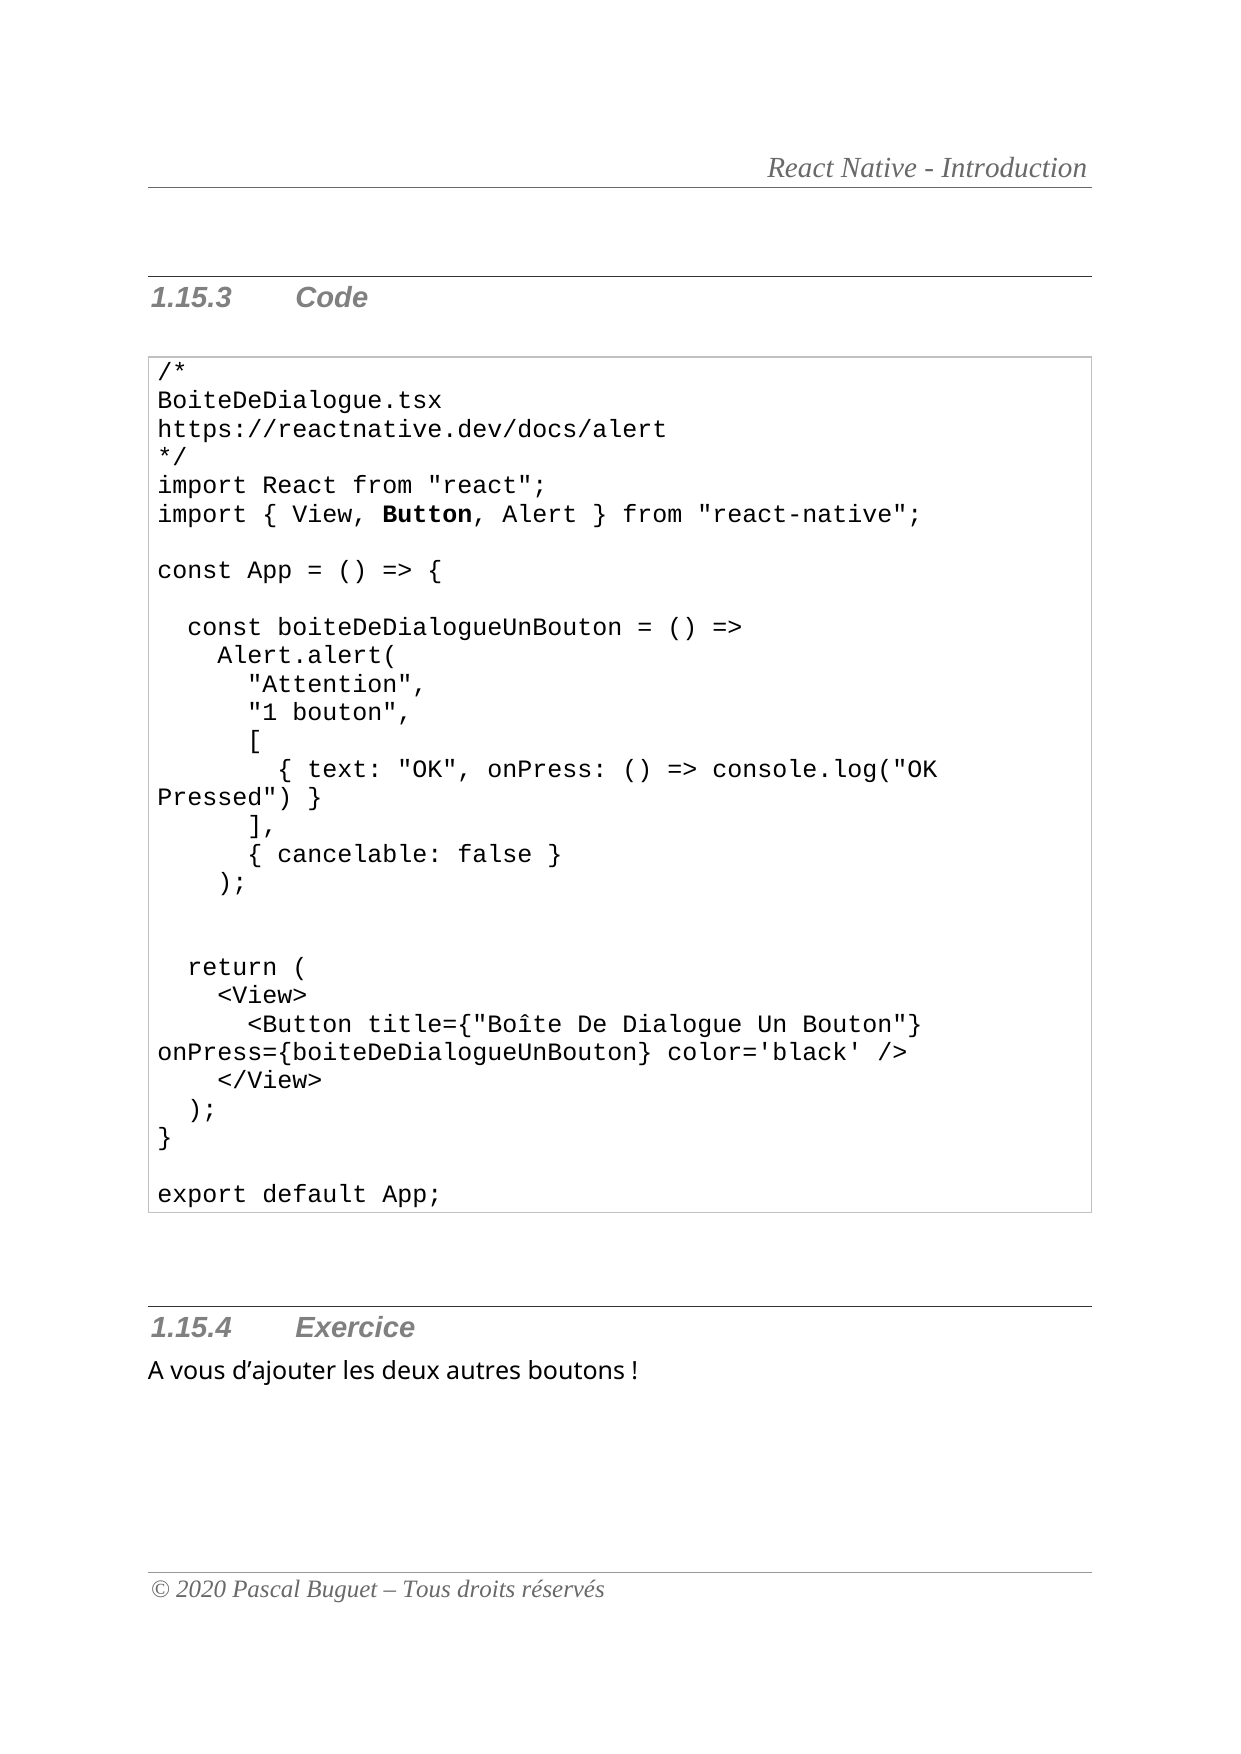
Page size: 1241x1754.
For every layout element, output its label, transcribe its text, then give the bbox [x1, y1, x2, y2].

text return ( [149, 951, 1091, 980]
subtitle Exercice [148, 1307, 1092, 1346]
text import React from "react"; [149, 470, 1091, 498]
text Alert.alert( [149, 640, 1091, 668]
text } [149, 1121, 1091, 1153]
text BoiteDeDialogue.tsx [149, 385, 1091, 413]
text ); [149, 866, 1091, 898]
text import { View, Button, Alert } from "react-native"; [149, 498, 1091, 529]
text ); [149, 1093, 1091, 1121]
text */ [149, 441, 1091, 470]
text /* [149, 358, 1091, 385]
text <View> [149, 980, 1091, 1008]
text "Attention", [149, 668, 1091, 696]
text { cancelable: false } [149, 838, 1091, 866]
text "1 bouton", [149, 696, 1091, 725]
text <Button title={"Boîte De Dialogue Un Bouton"} onPress={boiteDeDialogueUnBouton} color='black' /> [149, 1008, 1091, 1065]
text ], [149, 810, 1091, 838]
text { text: "OK", onPress: () => console.log("OK Pressed") } [149, 753, 1091, 810]
subtitle Code [148, 277, 1092, 316]
text A vous d’ajouter les deux autres boutons ! [148, 1352, 1092, 1387]
text [ [149, 725, 1091, 753]
text </View> [149, 1065, 1091, 1093]
text https://reactnative.dev/docs/alert [149, 413, 1091, 441]
text export default App; [149, 1178, 1091, 1212]
text const boiteDeDialogueUnBouton = () => [149, 611, 1091, 640]
text const App = () => { [149, 555, 1091, 586]
